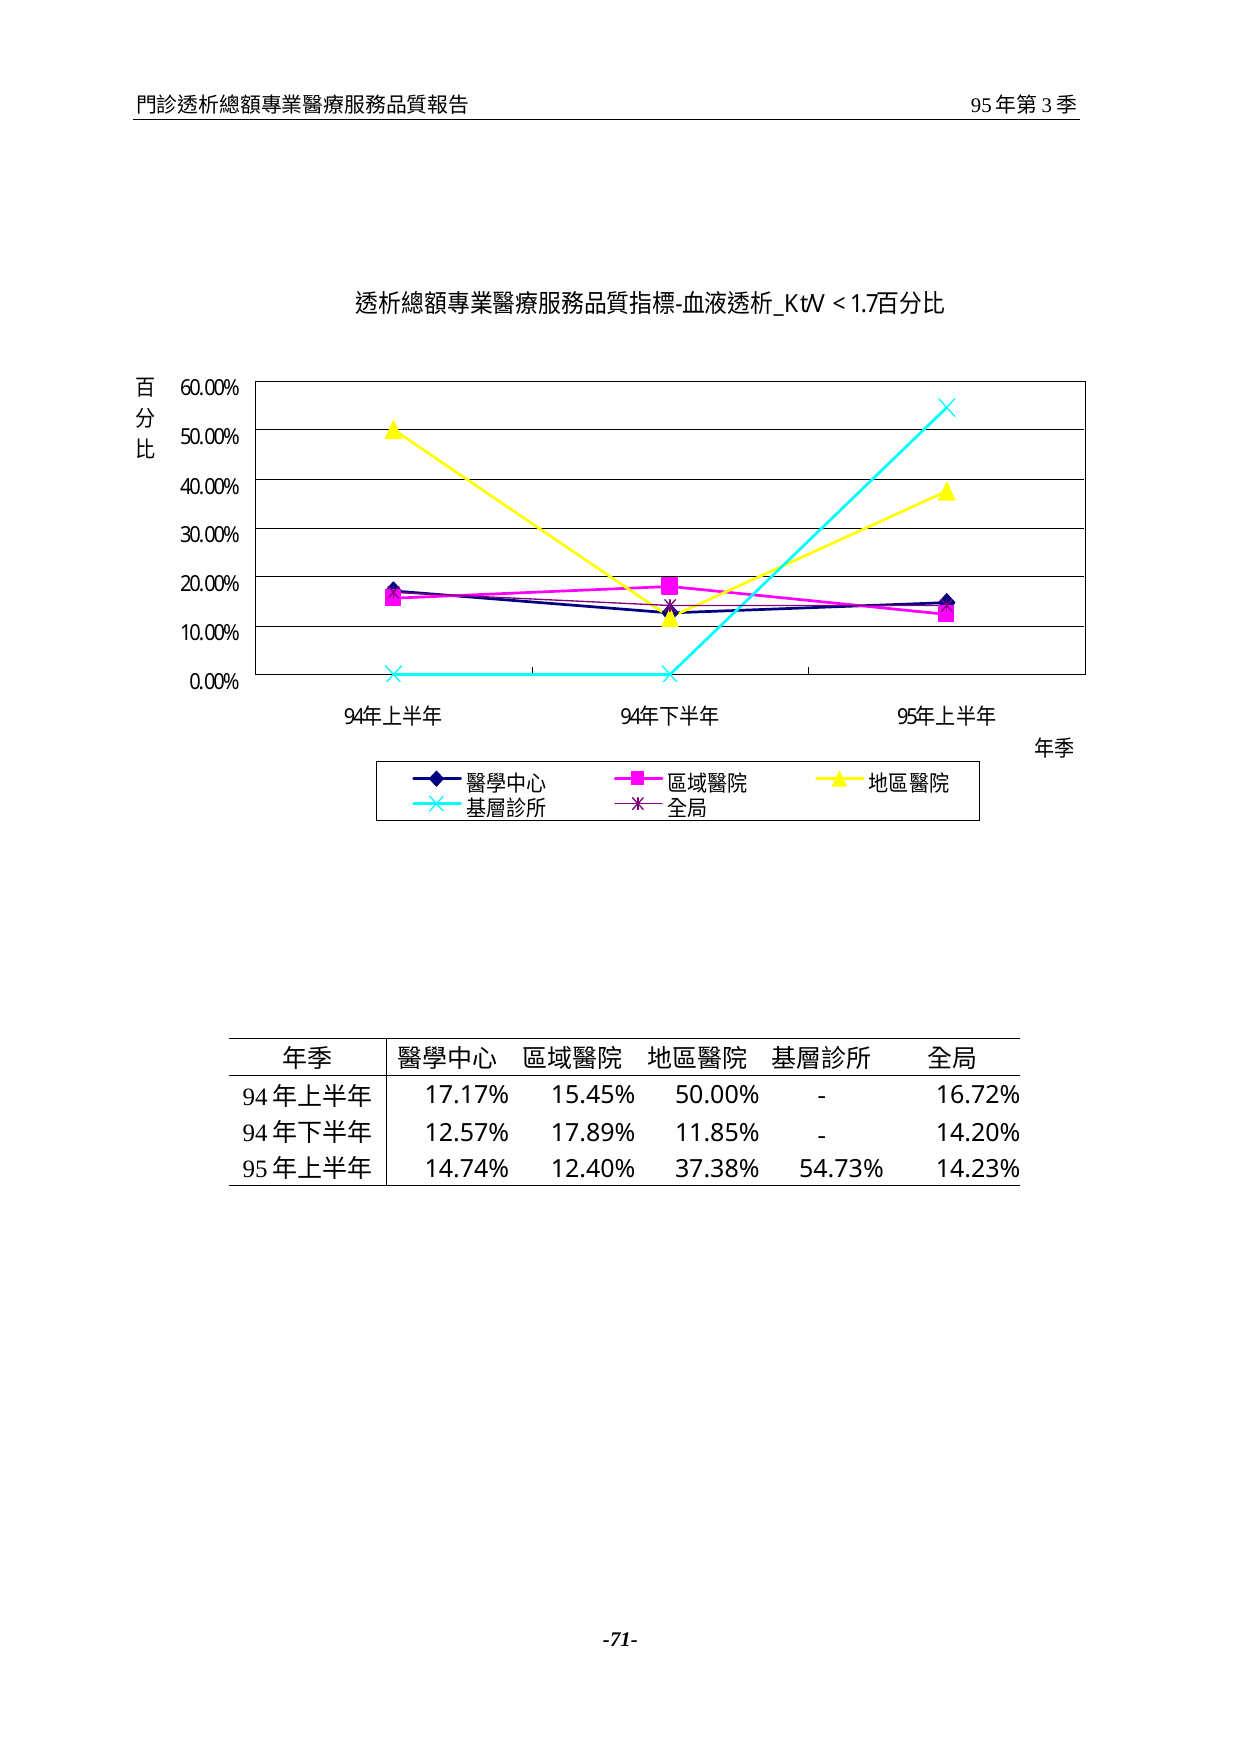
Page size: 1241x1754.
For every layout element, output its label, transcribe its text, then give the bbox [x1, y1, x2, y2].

table_cell 50.00% [635, 1076, 759, 1112]
table_header 全局 [884, 1039, 1020, 1075]
table_cell - [759, 1112, 883, 1148]
table_cell 16.72% [884, 1076, 1020, 1112]
table_cell 94年上半年 [229, 1076, 386, 1112]
table_cell 15.45% [509, 1076, 635, 1112]
table_cell 94年下半年 [229, 1112, 386, 1148]
table_cell 95年上半年 [229, 1149, 386, 1185]
table_cell 14.20% [884, 1112, 1020, 1148]
table_header 基層診所 [759, 1039, 883, 1075]
table_cell 17.89% [509, 1112, 635, 1148]
table_cell 37.38% [635, 1149, 759, 1185]
table_header 區域醫院 [509, 1039, 635, 1075]
table_cell 14.74% [387, 1149, 509, 1185]
table_cell 14.23% [884, 1149, 1020, 1185]
table_cell 17.17% [387, 1076, 509, 1112]
table_header 年季 [229, 1039, 386, 1075]
table_cell 11.85% [635, 1112, 759, 1148]
table_header 醫學中心 [387, 1039, 509, 1075]
table_header 地區醫院 [635, 1039, 759, 1075]
table_cell 12.40% [509, 1149, 635, 1185]
table_cell 54.73% [759, 1149, 883, 1185]
table_cell 12.57% [387, 1112, 509, 1148]
table_cell - [759, 1076, 883, 1112]
